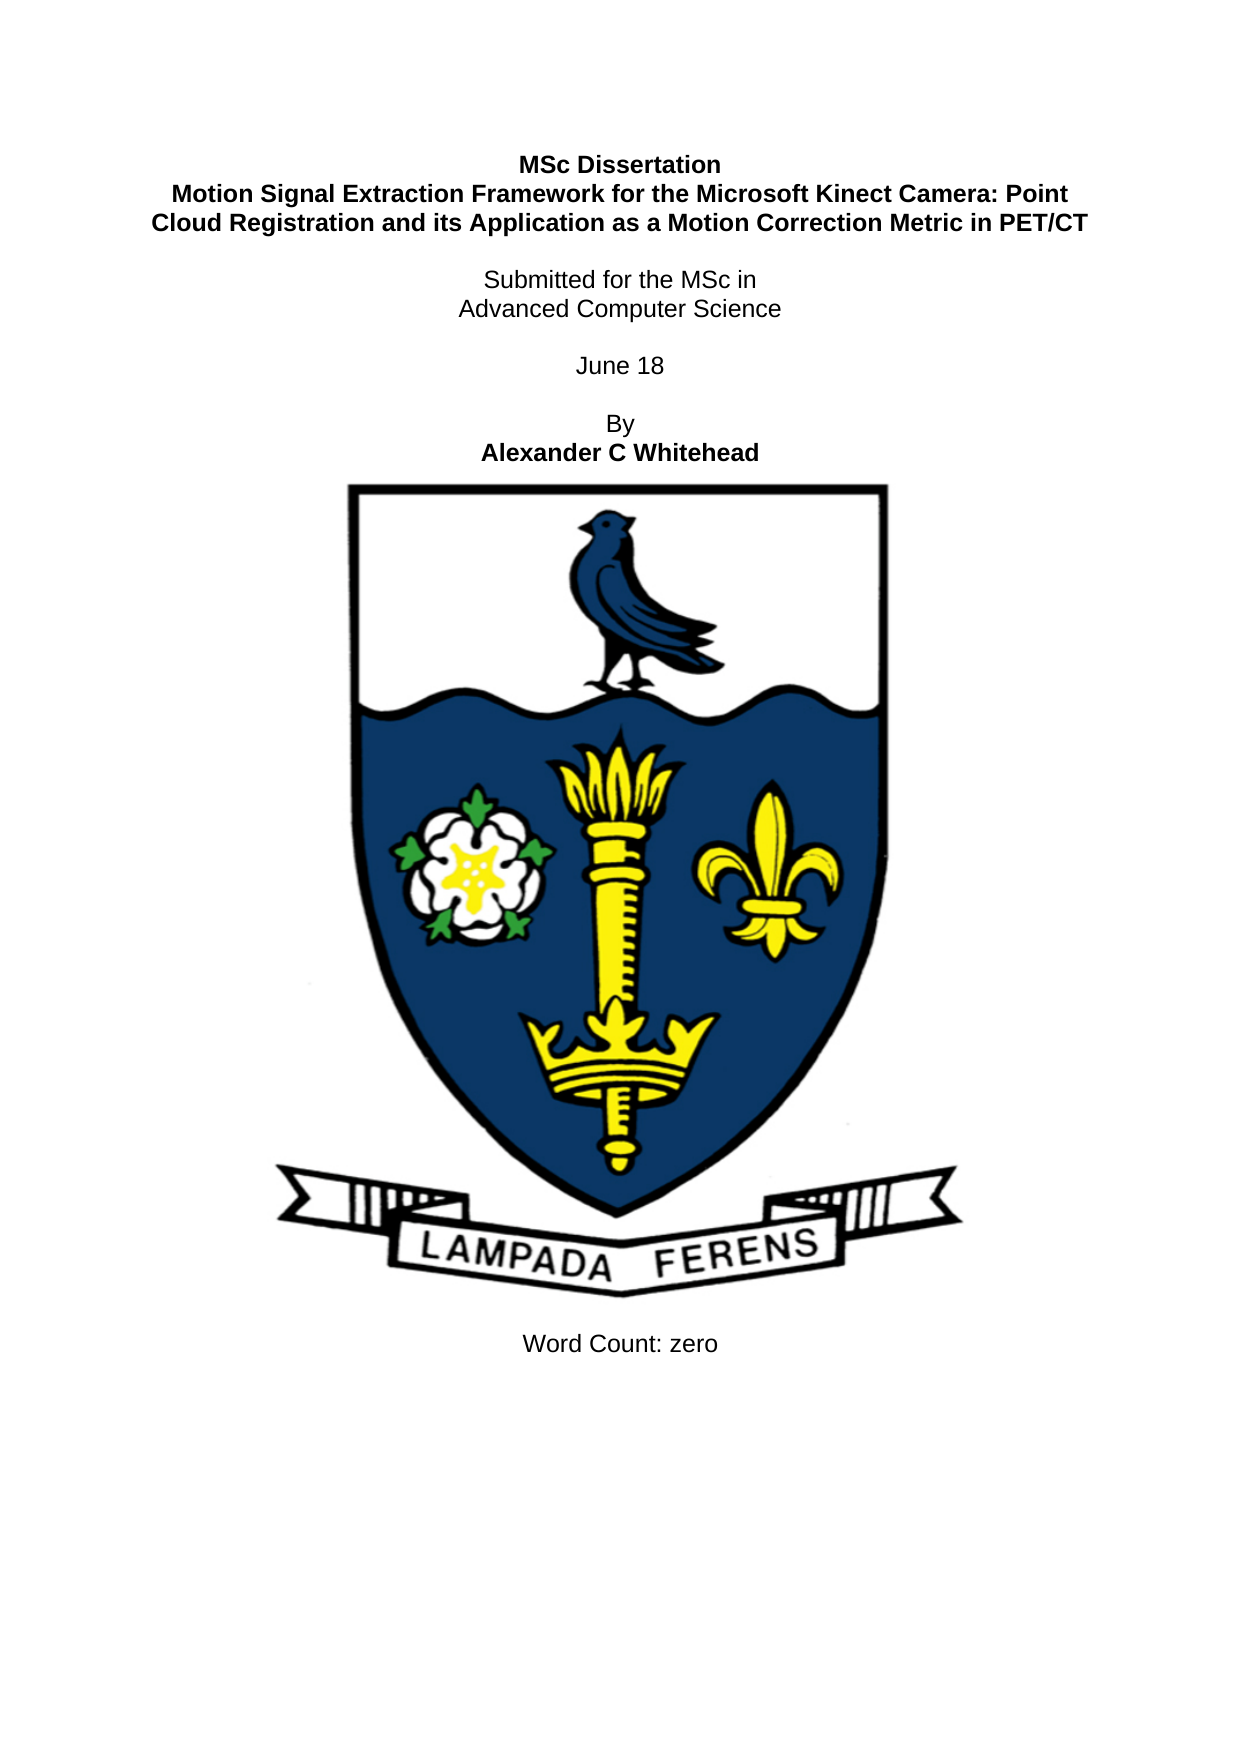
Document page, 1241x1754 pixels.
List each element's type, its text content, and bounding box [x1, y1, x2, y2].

text Alexander C Whitehead [150, 437, 1090, 466]
text Word Count: zero [150, 1329, 1090, 1357]
text MSc Dissertation [150, 150, 1090, 179]
text Motion Signal Extraction Framework for the Microsoft Kinect Camera: Point Cloud Registration and its Application as a Motion Correction Metric in PET/CT [150, 179, 1090, 236]
picture [150, 466, 1090, 1329]
text Submitted for the MSc in [150, 265, 1090, 294]
text June 18 [150, 351, 1090, 380]
text By [150, 409, 1090, 437]
text Advanced Computer Science [150, 294, 1090, 322]
